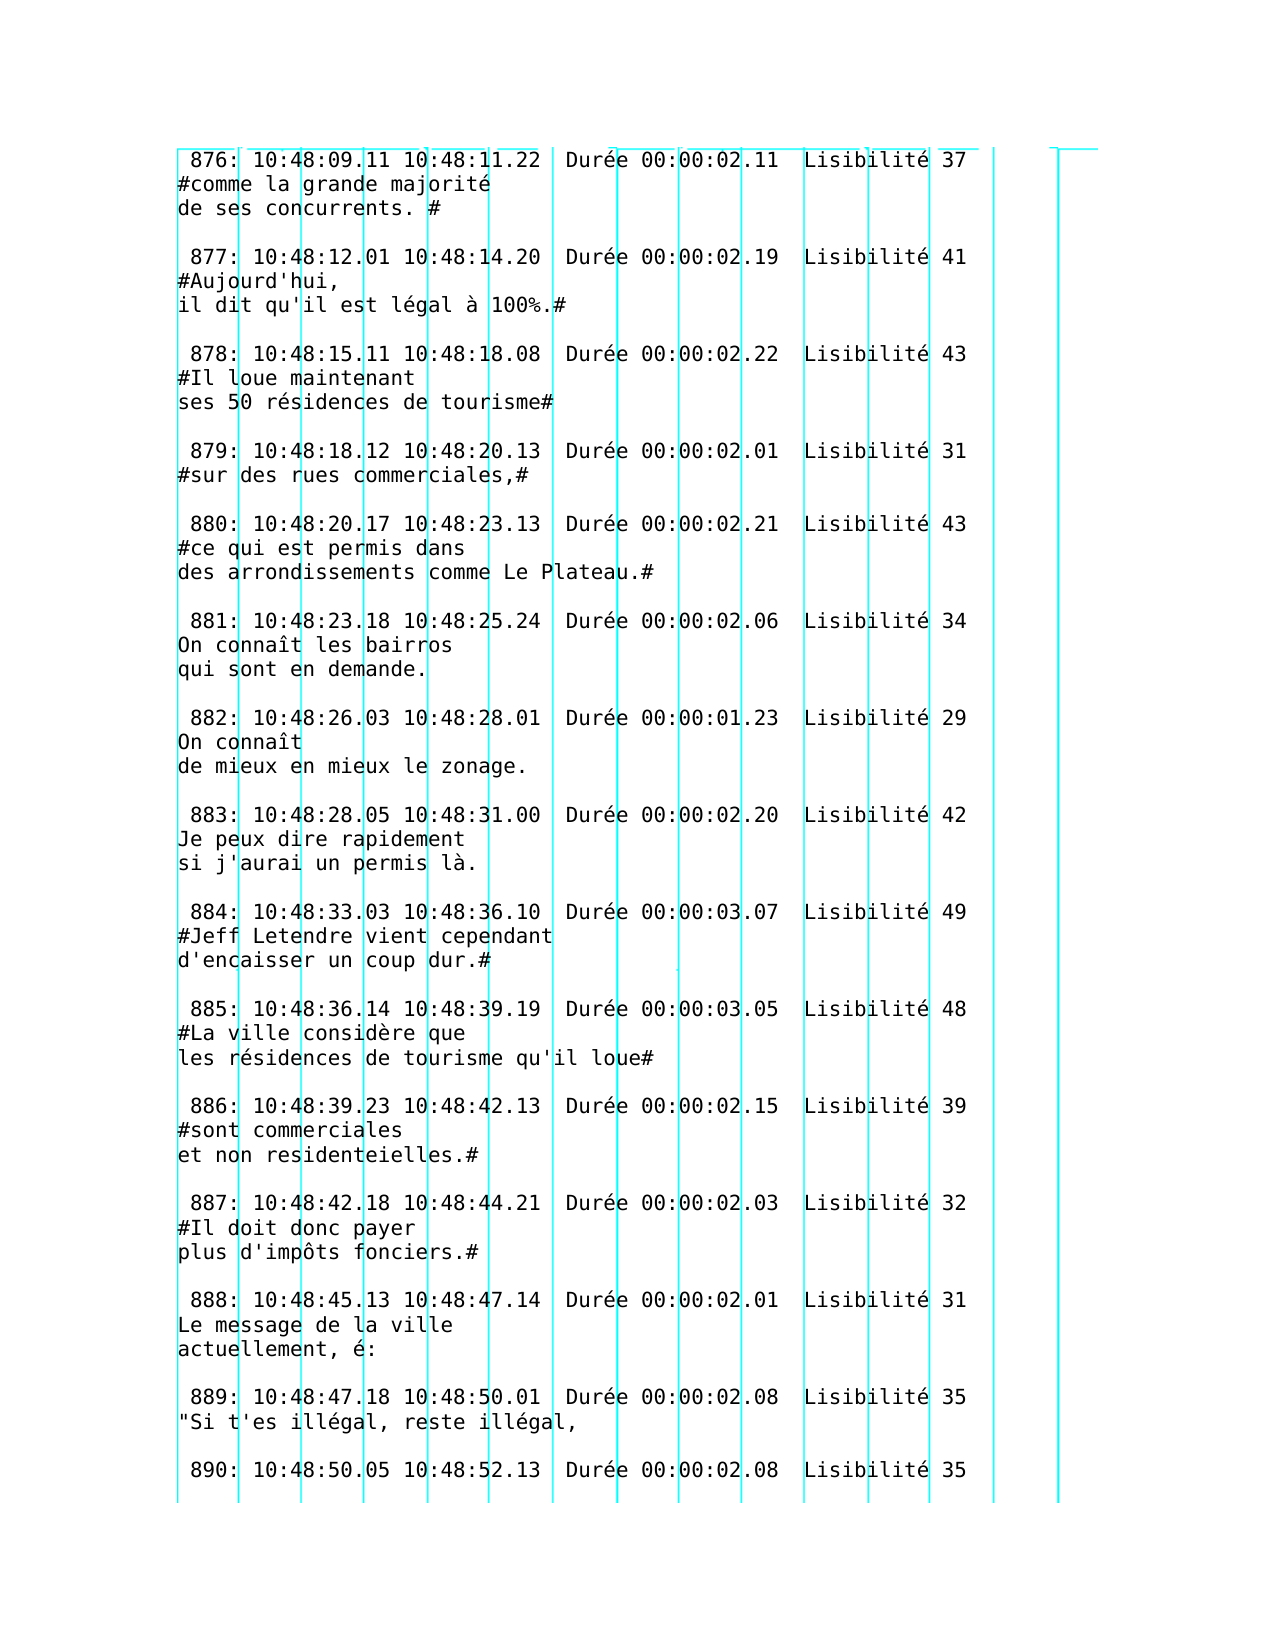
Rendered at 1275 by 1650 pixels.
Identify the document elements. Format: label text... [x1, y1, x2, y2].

text On connaît les bairros [177, 633, 1098, 657]
picture [177, 147, 1098, 1503]
text #Il loue maintenant [177, 366, 1098, 390]
text de ses concurrents. # [177, 196, 1098, 220]
text Le message de la ville [177, 1313, 1098, 1337]
text #Jeff Letendre vient cependant [177, 924, 1098, 948]
text 883: 10:48:28.05 10:48:31.00 Durée 00:00:02.20 Lisibilité 42 [177, 803, 1098, 827]
text 890: 10:48:50.05 10:48:52.13 Durée 00:00:02.08 Lisibilité 35 [177, 1458, 1098, 1482]
text 882: 10:48:26.03 10:48:28.01 Durée 00:00:01.23 Lisibilité 29 [177, 706, 1098, 730]
text 880: 10:48:20.17 10:48:23.13 Durée 00:00:02.21 Lisibilité 43 [177, 512, 1098, 536]
text #La ville considère que [177, 1021, 1098, 1046]
text plus d'impôts fonciers.# [177, 1240, 1098, 1264]
text des arrondissements comme Le Plateau.# [177, 560, 1098, 584]
text On connaît [177, 730, 1098, 754]
text 889: 10:48:47.18 10:48:50.01 Durée 00:00:02.08 Lisibilité 35 [177, 1385, 1098, 1410]
text 877: 10:48:12.01 10:48:14.20 Durée 00:00:02.19 Lisibilité 41 [177, 245, 1098, 269]
text d'encaisser un coup dur.# [177, 948, 1098, 973]
text 881: 10:48:23.18 10:48:25.24 Durée 00:00:02.06 Lisibilité 34 [177, 609, 1098, 633]
text et non residenteielles.# [177, 1143, 1098, 1167]
text 888: 10:48:45.13 10:48:47.14 Durée 00:00:02.01 Lisibilité 31 [177, 1288, 1098, 1313]
text les résidences de tourisme qu'il loue# [177, 1046, 1098, 1070]
text actuellement, é: [177, 1337, 1098, 1361]
text ses 50 résidences de tourisme# [177, 390, 1098, 414]
text qui sont en demande. [177, 657, 1098, 682]
text 879: 10:48:18.12 10:48:20.13 Durée 00:00:02.01 Lisibilité 31 [177, 439, 1098, 463]
text #sont commerciales [177, 1118, 1098, 1143]
text 878: 10:48:15.11 10:48:18.08 Durée 00:00:02.22 Lisibilité 43 [177, 342, 1098, 366]
text il dit qu'il est légal à 100%.# [177, 293, 1098, 317]
text 885: 10:48:36.14 10:48:39.19 Durée 00:00:03.05 Lisibilité 48 [177, 997, 1098, 1021]
text #comme la grande majorité [177, 172, 1098, 196]
text #Aujourd'hui, [177, 269, 1098, 293]
text "Si t'es illégal, reste illégal, [177, 1410, 1098, 1434]
text #Il doit donc payer [177, 1216, 1098, 1240]
text 884: 10:48:33.03 10:48:36.10 Durée 00:00:03.07 Lisibilité 49 [177, 900, 1098, 924]
text si j'aurai un permis là. [177, 851, 1098, 876]
text #sur des rues commerciales,# [177, 463, 1098, 487]
text #ce qui est permis dans [177, 536, 1098, 560]
text 876: 10:48:09.11 10:48:11.22 Durée 00:00:02.11 Lisibilité 37 [177, 148, 1098, 172]
text 887: 10:48:42.18 10:48:44.21 Durée 00:00:02.03 Lisibilité 32 [177, 1191, 1098, 1216]
text 886: 10:48:39.23 10:48:42.13 Durée 00:00:02.15 Lisibilité 39 [177, 1094, 1098, 1118]
text de mieux en mieux le zonage. [177, 754, 1098, 779]
text Je peux dire rapidement [177, 827, 1098, 851]
